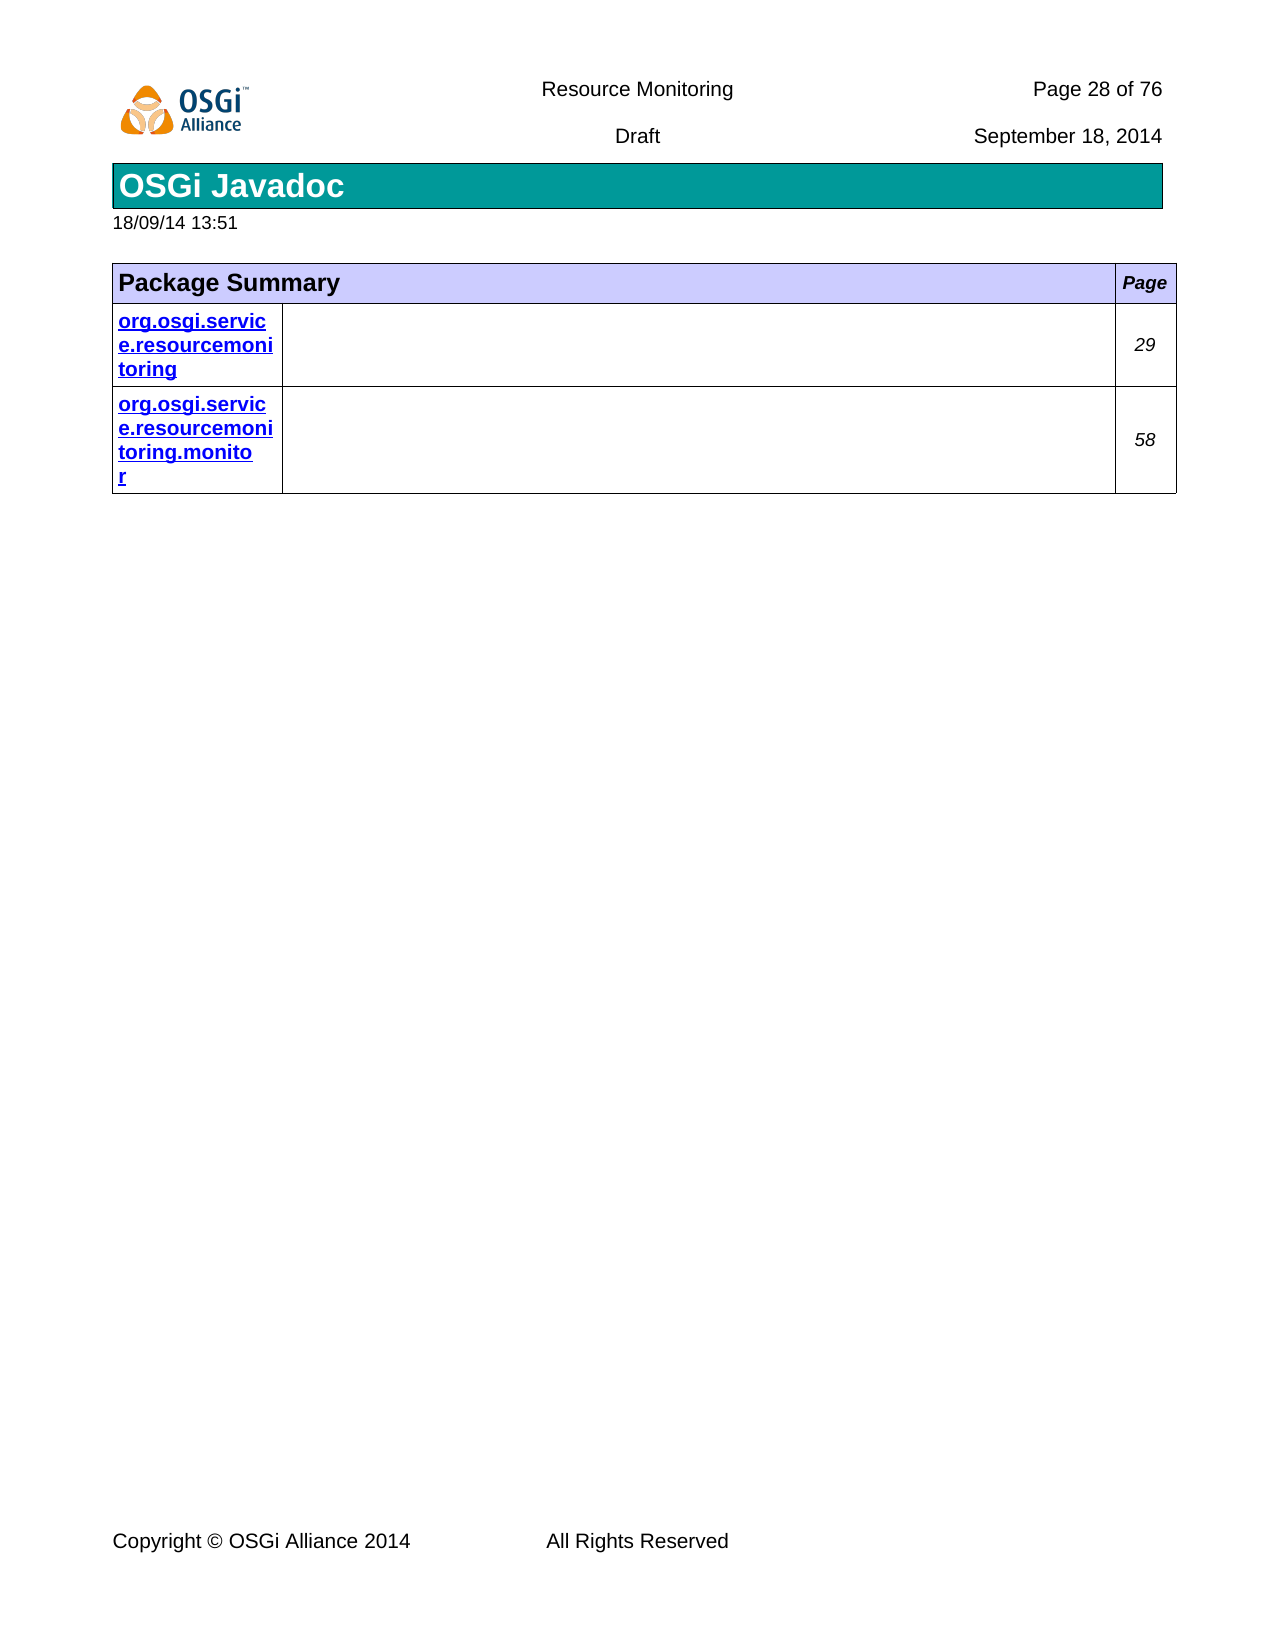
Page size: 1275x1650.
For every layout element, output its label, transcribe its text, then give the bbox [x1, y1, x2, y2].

table_cell 58 [1116, 387, 1176, 493]
table_header Page [1116, 264, 1176, 303]
text 18/09/14 13:51 [112, 212, 1162, 233]
table_cell [283, 387, 1115, 493]
subtitle OSGi Javadoc [114, 164, 1162, 208]
picture [113, 78, 257, 142]
table_header Package Summary [113, 264, 1115, 303]
table_cell org.osgi.service.resourcemonitoring [113, 304, 282, 386]
table_cell [283, 304, 1115, 386]
table_cell org.osgi.service.resourcemonitoring.monito r [113, 387, 282, 493]
table_cell 29 [1116, 304, 1176, 386]
